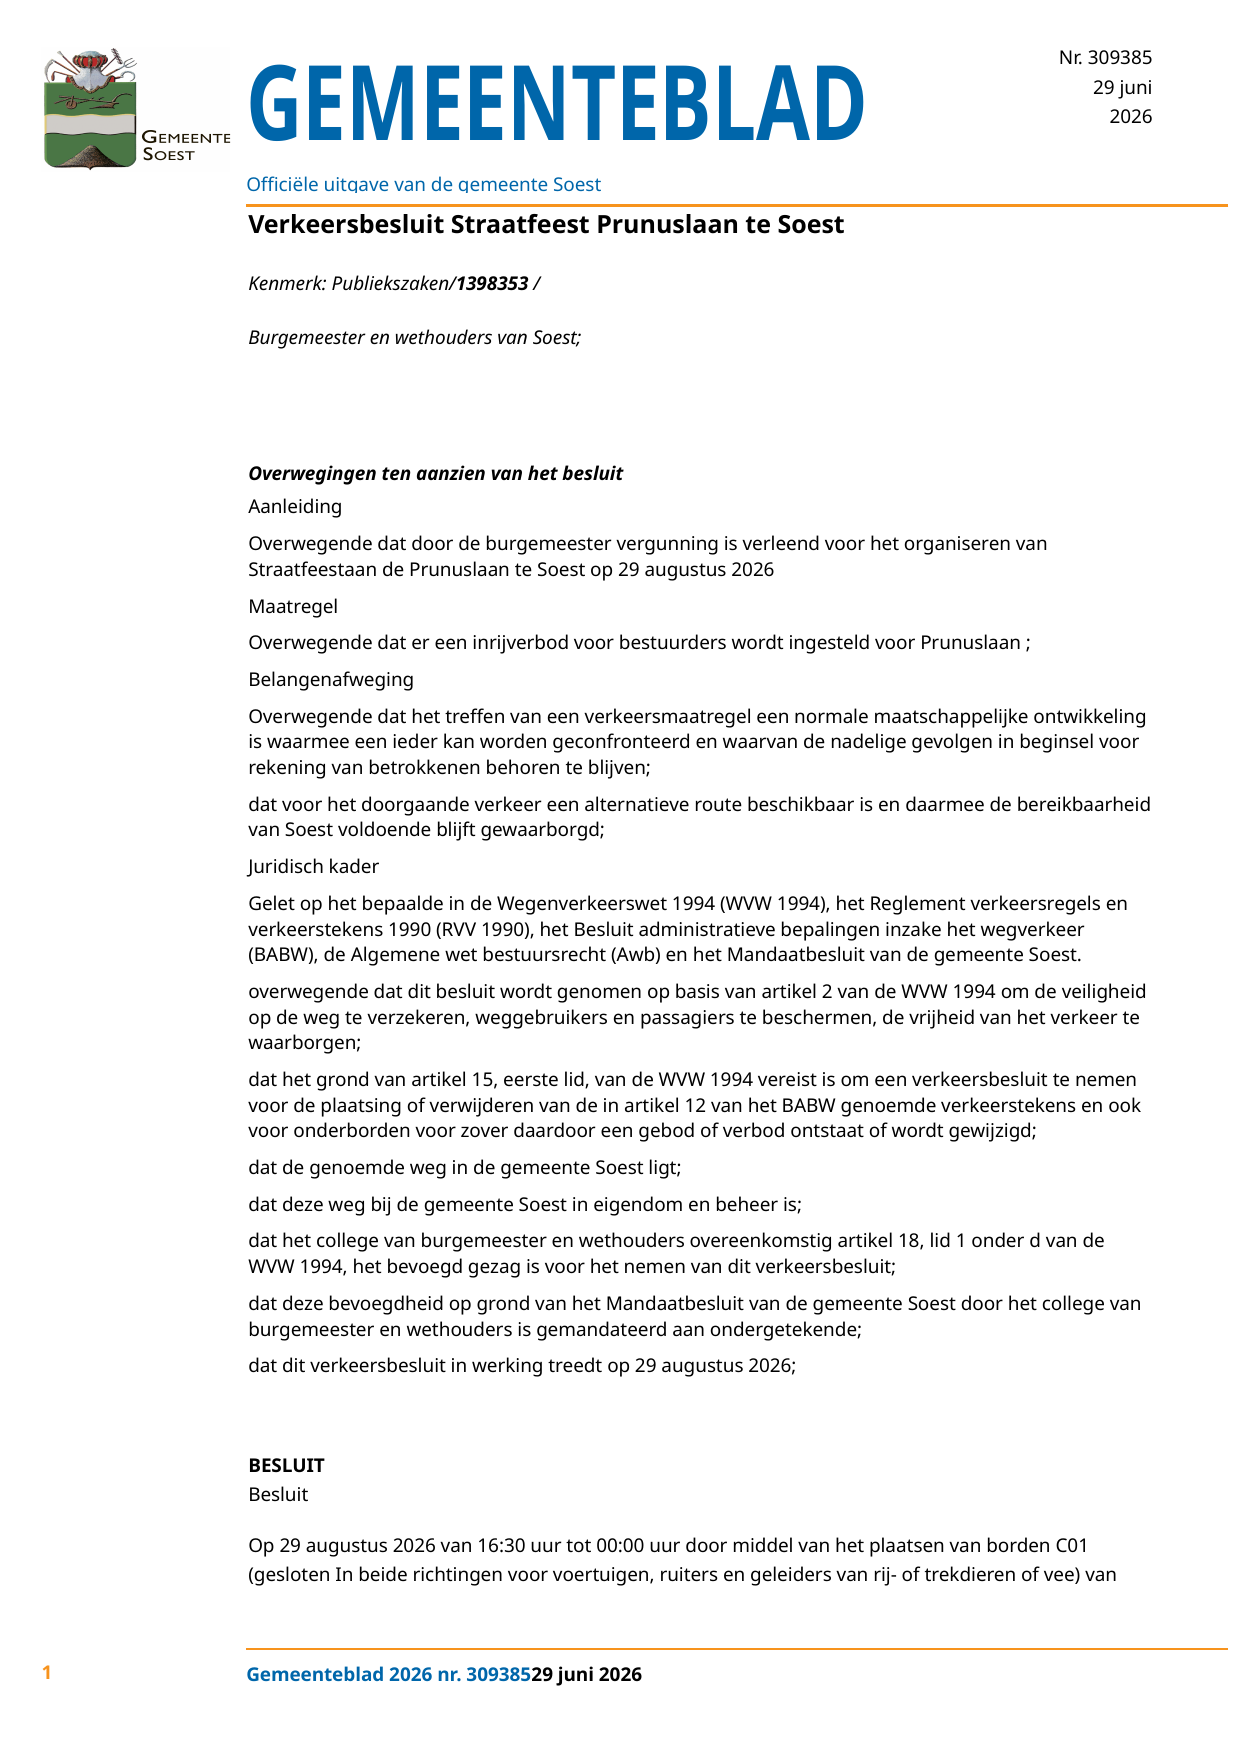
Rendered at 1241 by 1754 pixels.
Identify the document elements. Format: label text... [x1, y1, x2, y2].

text Verkeersbesluit Straatfeest Prunuslaan te Soest [248, 207, 1152, 241]
text Overwegingen ten aanzien van het besluit [248, 460, 1152, 485]
text Maatregel [248, 593, 1152, 618]
text Kenmerk: Publiekszaken/1398353 / [248, 270, 1152, 296]
text Aanleiding [248, 494, 1152, 519]
text BESLUIT [248, 1452, 1152, 1478]
text Op 29 augustus 2026 van 16:30 uur tot 00:00 uur door middel van het plaatsen van borden C01 (gesloten In beide richtingen voor voertuigen, ruiters en geleiders van rij- of trekdieren of vee) van [248, 1532, 1152, 1587]
picture [41, 47, 231, 172]
text dat het grond van artikel 15, eerste lid, van de WVW 1994 vereist is om een verkeersbesluit te nemen voor de plaatsing of verwijderen van de in artikel 12 van het BABW genoemde verkeerstekens en ook voor onderborden voor zover daardoor een gebod of verbod ontstaat of wordt gewijzigd; [248, 1066, 1152, 1143]
text Juridisch kader [248, 853, 1152, 879]
text Overwegende dat door de burgemeester vergunning is verleend voor het organiseren van Straatfeestaan de Prunuslaan te Soest op 29 augustus 2026 [248, 530, 1152, 582]
text overwegende dat dit besluit wordt genomen op basis van artikel 2 van de WVW 1994 om de veiligheid op de weg te verzekeren, weggebruikers en passagiers te beschermen, de vrijheid van het verkeer te waarborgen; [248, 978, 1152, 1055]
text dat deze bevoegdheid op grond van het Mandaatbesluit van de gemeente Soest door het college van burgemeester en wethouders is gemandateerd aan ondergetekende; [248, 1290, 1152, 1342]
text dat de genoemde weg in de gemeente Soest ligt; [248, 1154, 1152, 1180]
text dat dit verkeersbesluit in werking treedt op 29 augustus 2026; [248, 1352, 1152, 1378]
text Overwegende dat er een inrijverbod voor bestuurders wordt ingesteld voor Prunuslaan ; [248, 629, 1152, 655]
text dat het college van burgemeester en wethouders overeenkomstig artikel 18, lid 1 onder d van de WVW 1994, het bevoegd gezag is voor het nemen van dit verkeersbesluit; [248, 1228, 1152, 1279]
text Gelet op het bepaalde in de Wegenverkeerswet 1994 (WVW 1994), het Reglement verkeersregels en verkeerstekens 1990 (RVV 1990), het Besluit administratieve bepalingen inzake het wegverkeer (BABW), de Algemene wet bestuursrecht (Awb) en het Mandaatbesluit van de gemeente Soest. [248, 890, 1152, 967]
text Overwegende dat het treffen van een verkeersmaatregel een normale maatschappelijke ontwikkeling is waarmee een ieder kan worden geconfronteerd en waarvan de nadelige gevolgen in beginsel voor rekening van betrokkenen behoren te blijven; [248, 703, 1152, 780]
text Burgemeester en wethouders van Soest; [248, 324, 1152, 350]
text Besluit [248, 1481, 1152, 1507]
text dat deze weg bij de gemeente Soest in eigendom en beheer is; [248, 1191, 1152, 1217]
text dat voor het doorgaande verkeer een alternatieve route beschikbaar is en daarmee de bereikbaarheid van Soest voldoende blijft gewaarborgd; [248, 791, 1152, 842]
text Belangenafweging [248, 666, 1152, 692]
